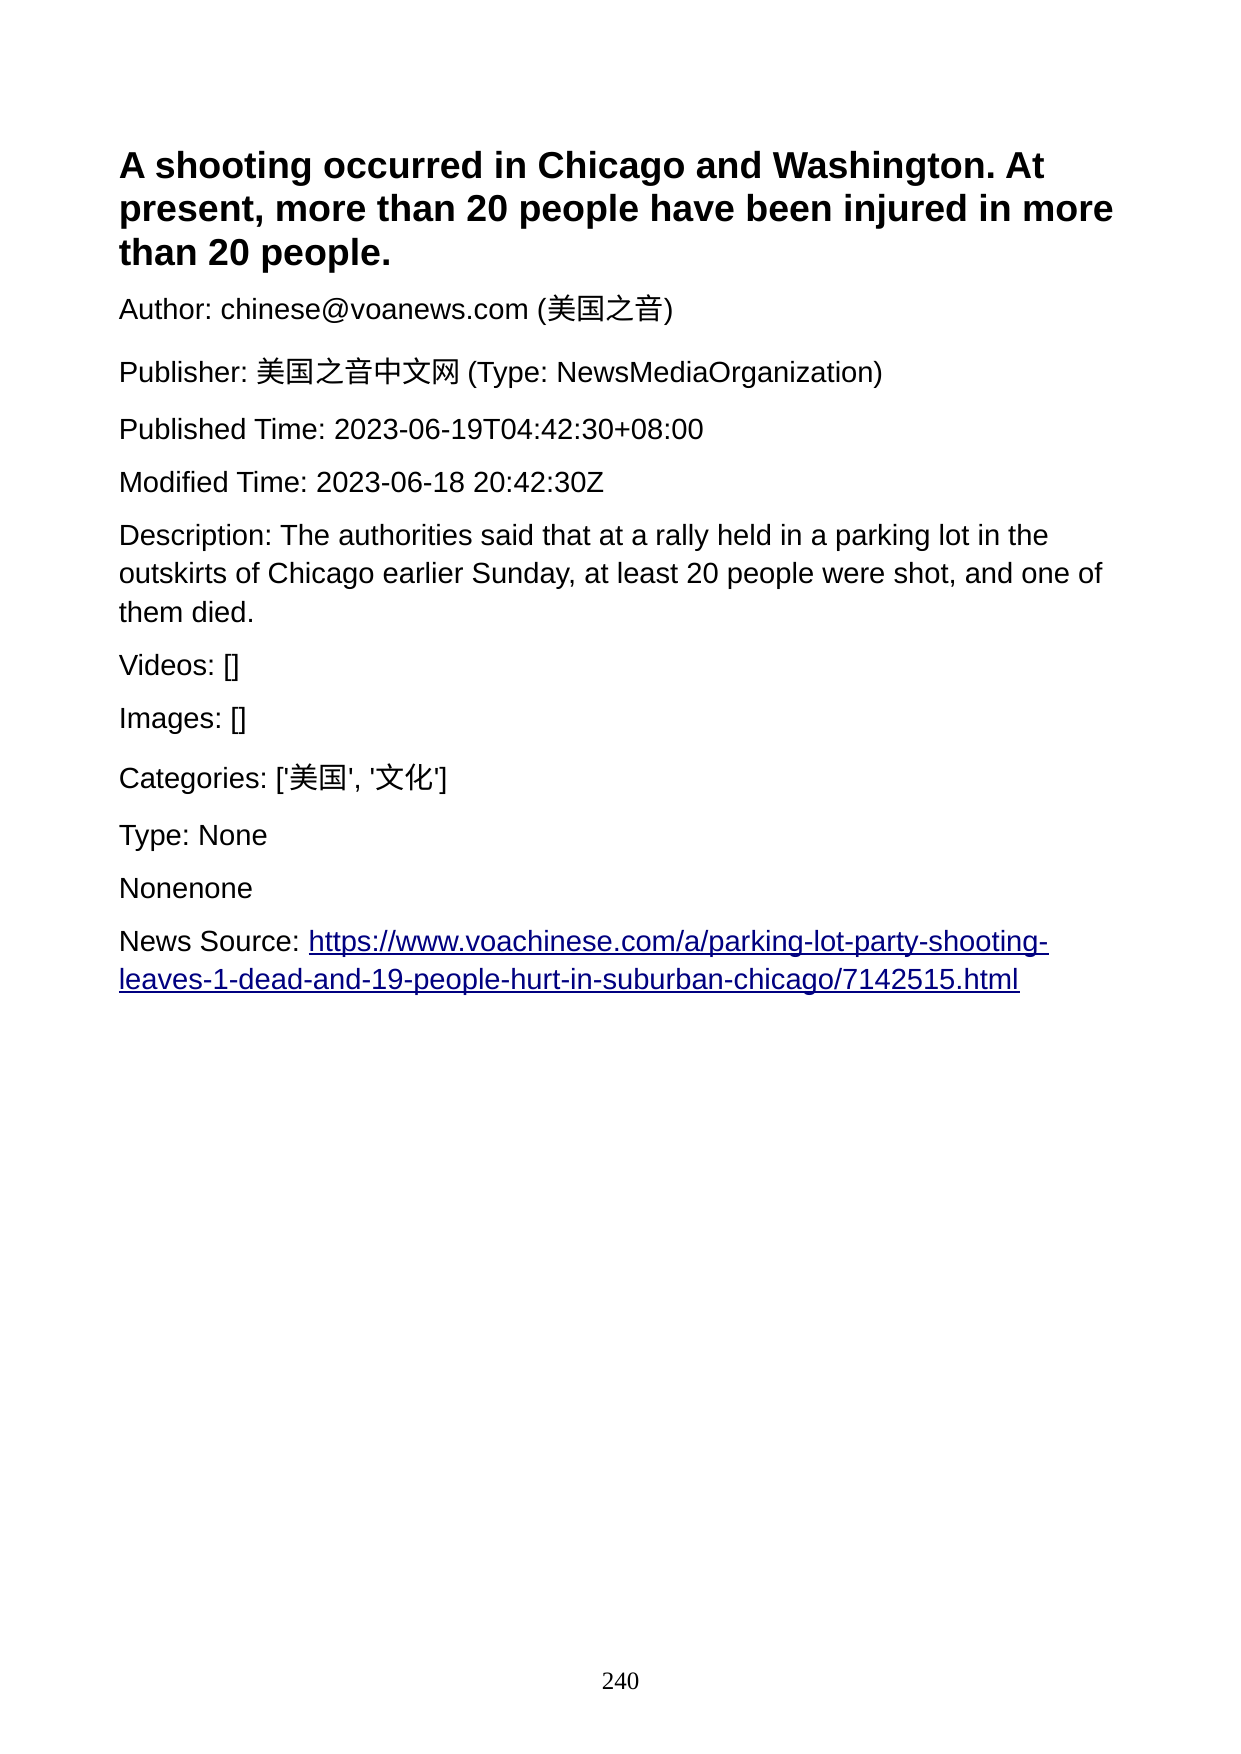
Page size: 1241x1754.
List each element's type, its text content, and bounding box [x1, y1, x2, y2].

subtitle A shooting occurred in Chicago and Washington. At present, more than 20 people have been injured in more than 20 people. [118, 143, 1122, 273]
text Modified Time: 2023-06-18 20:42:30Z [118, 465, 1122, 498]
text Author: chinese@voanews.com (美国之音) [118, 285, 1122, 328]
text Published Time: 2023-06-19T04:42:30+08:00 [118, 412, 1122, 445]
text Type: None [118, 817, 1122, 851]
text Publisher: 美国之音中文网 (Type: NewsMediaOrganization) [118, 348, 1122, 391]
text Images: [] [118, 701, 1122, 735]
text Nonenone [118, 871, 1122, 904]
text Description: The authorities said that at a rally held in a parking lot in the outskirts of Chicago earlier Sunday, at least 20 people were shot, and one of them died. [118, 518, 1122, 628]
text News Source: https://www.voachinese.com/a/parking-lot-party-shooting-leaves-1-dead-and-19-people-hurt-in-suburban-chicago/7142515.html [118, 924, 1122, 996]
text Categories: ['美国', '文化'] [118, 754, 1122, 797]
text Videos: [] [118, 648, 1122, 682]
